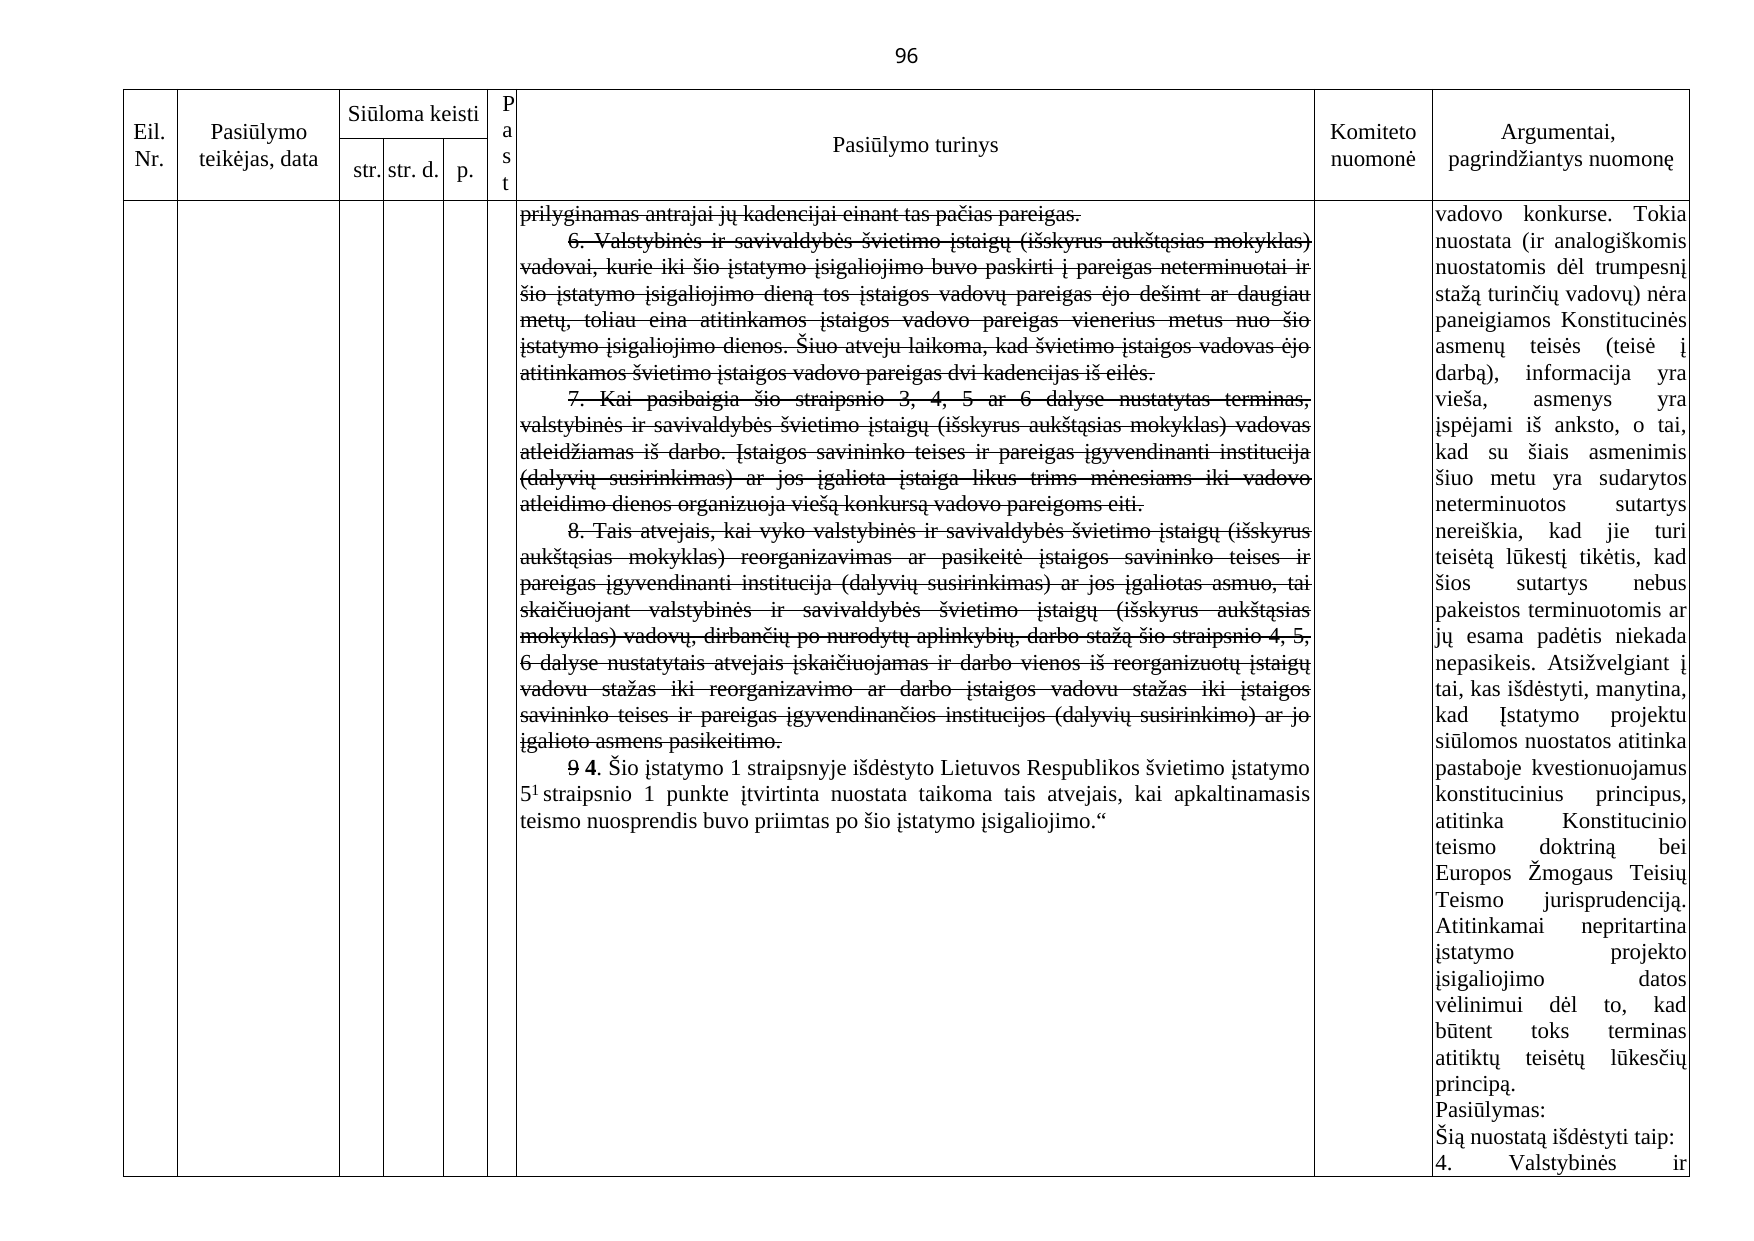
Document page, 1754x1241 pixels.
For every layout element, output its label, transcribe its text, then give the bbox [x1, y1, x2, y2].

table_cell str. [340, 139, 383, 199]
table_cell [1315, 201, 1432, 1176]
table_cell [124, 201, 177, 1176]
table_cell [340, 201, 383, 1176]
table_header Pasiūlymo teikėjas, data [178, 90, 339, 199]
table_header Eil. Nr. [124, 90, 177, 199]
table_cell [488, 201, 516, 1176]
table_cell vadovo konkurse. Tokia nuostata (ir analogiškomis nuostatomis dėl trumpesnį stažą turinčių vadovų) nėra paneigiamos Konstitucinės asmenų teisės (teisė į darbą), informacija yra vieša, asmenys yra įspėjami iš anksto, o tai, kad su šiais asmenimis šiuo metu yra sudarytos neterminuotos sutartys nereiškia, kad jie turi teisėtą lūkestį tikėtis, kad šios sutartys nebus pakeistos terminuotomis ar jų esama padėtis niekada nepasikeis. Atsižvelgiant į tai, kas išdėstyti, manytina, kad Įstatymo projektu siūlomos nuostatos atitinka pastaboje kvestionuojamus konstitucinius principus, atitinka Konstitucinio teismo doktriną bei Europos Žmogaus Teisių Teismo jurisprudenciją. Atitinkamai nepritartina įstatymo projekto įsigaliojimo datos vėlinimui dėl to, kad būtent toks terminas atitiktų teisėtų lūkesčių principą. Pasiūlymas: Šią nuostatą išdėstyti taip: 4. Valstybinės ir [1433, 201, 1689, 1176]
table_header Siūloma keisti [340, 90, 487, 138]
table_cell str. d. [384, 139, 443, 199]
table_cell [444, 201, 487, 1176]
table_cell [178, 201, 339, 1176]
table_cell prilyginamas antrajai jų kadencijai einant tas pačias pareigas. 6. Valstybinės ir savivaldybės švietimo įstaigų (išskyrus aukštąsias mokyklas) vadovai, kurie iki šio įstatymo įsigaliojimo buvo paskirti į pareigas neterminuotai ir šio įstatymo įsigaliojimo dieną tos įstaigos vadovų pareigas ėjo dešimt ar daugiau metų, toliau eina atitinkamos įstaigos vadovo pareigas vienerius metus nuo šio įstatymo įsigaliojimo dienos. Šiuo atveju laikoma, kad švietimo įstaigos vadovas ėjo atitinkamos švietimo įstaigos vadovo pareigas dvi kadencijas iš eilės. 7. Kai pasibaigia šio straipsnio 3, 4, 5 ar 6 dalyse nustatytas terminas, valstybinės ir savivaldybės švietimo įstaigų (išskyrus aukštąsias mokyklas) vadovas atleidžiamas iš darbo. Įstaigos savininko teises ir pareigas įgyvendinanti institucija (dalyvių susirinkimas) ar jos įgaliota įstaiga likus trims mėnesiams iki vadovo atleidimo dienos organizuoja viešą konkursą vadovo pareigoms eiti. 8. Tais atvejais, kai vyko valstybinės ir savivaldybės švietimo įstaigų (išskyrus aukštąsias mokyklas) reorganizavimas ar pasikeitė įstaigos savininko teises ir pareigas įgyvendinanti institucija (dalyvių susirinkimas) ar jos įgaliotas asmuo, tai skaičiuojant valstybinės ir savivaldybės švietimo įstaigų (išskyrus aukštąsias mokyklas) vadovų, dirbančių po nurodytų aplinkybių, darbo stažą šio straipsnio 4, 5, 6 dalyse nustatytais atvejais įskaičiuojamas ir darbo vienos iš reorganizuotų įstaigų vadovu stažas iki reorganizavimo ar darbo įstaigos vadovu stažas iki įstaigos savininko teises ir pareigas įgyvendinančios institucijos (dalyvių susirinkimo) ar jo įgalioto asmens pasikeitimo. 9 4. Šio įstatymo 1 straipsnyje išdėstyto Lietuvos Respublikos švietimo įstatymo 51 straipsnio 1 punkte įtvirtinta nuostata taikoma tais atvejais, kai apkaltinamasis teismo nuosprendis buvo priimtas po šio įstatymo įsigaliojimo.“ [517, 201, 1314, 1176]
table_cell p. [444, 139, 487, 199]
table_header Pasiūlymo turinys [517, 90, 1314, 199]
table_cell [384, 201, 443, 1176]
table_header Pastabos [488, 90, 516, 199]
table_header Komiteto nuomonė [1315, 90, 1432, 199]
table_header Argumentai, pagrindžiantys nuomonę [1433, 90, 1689, 199]
